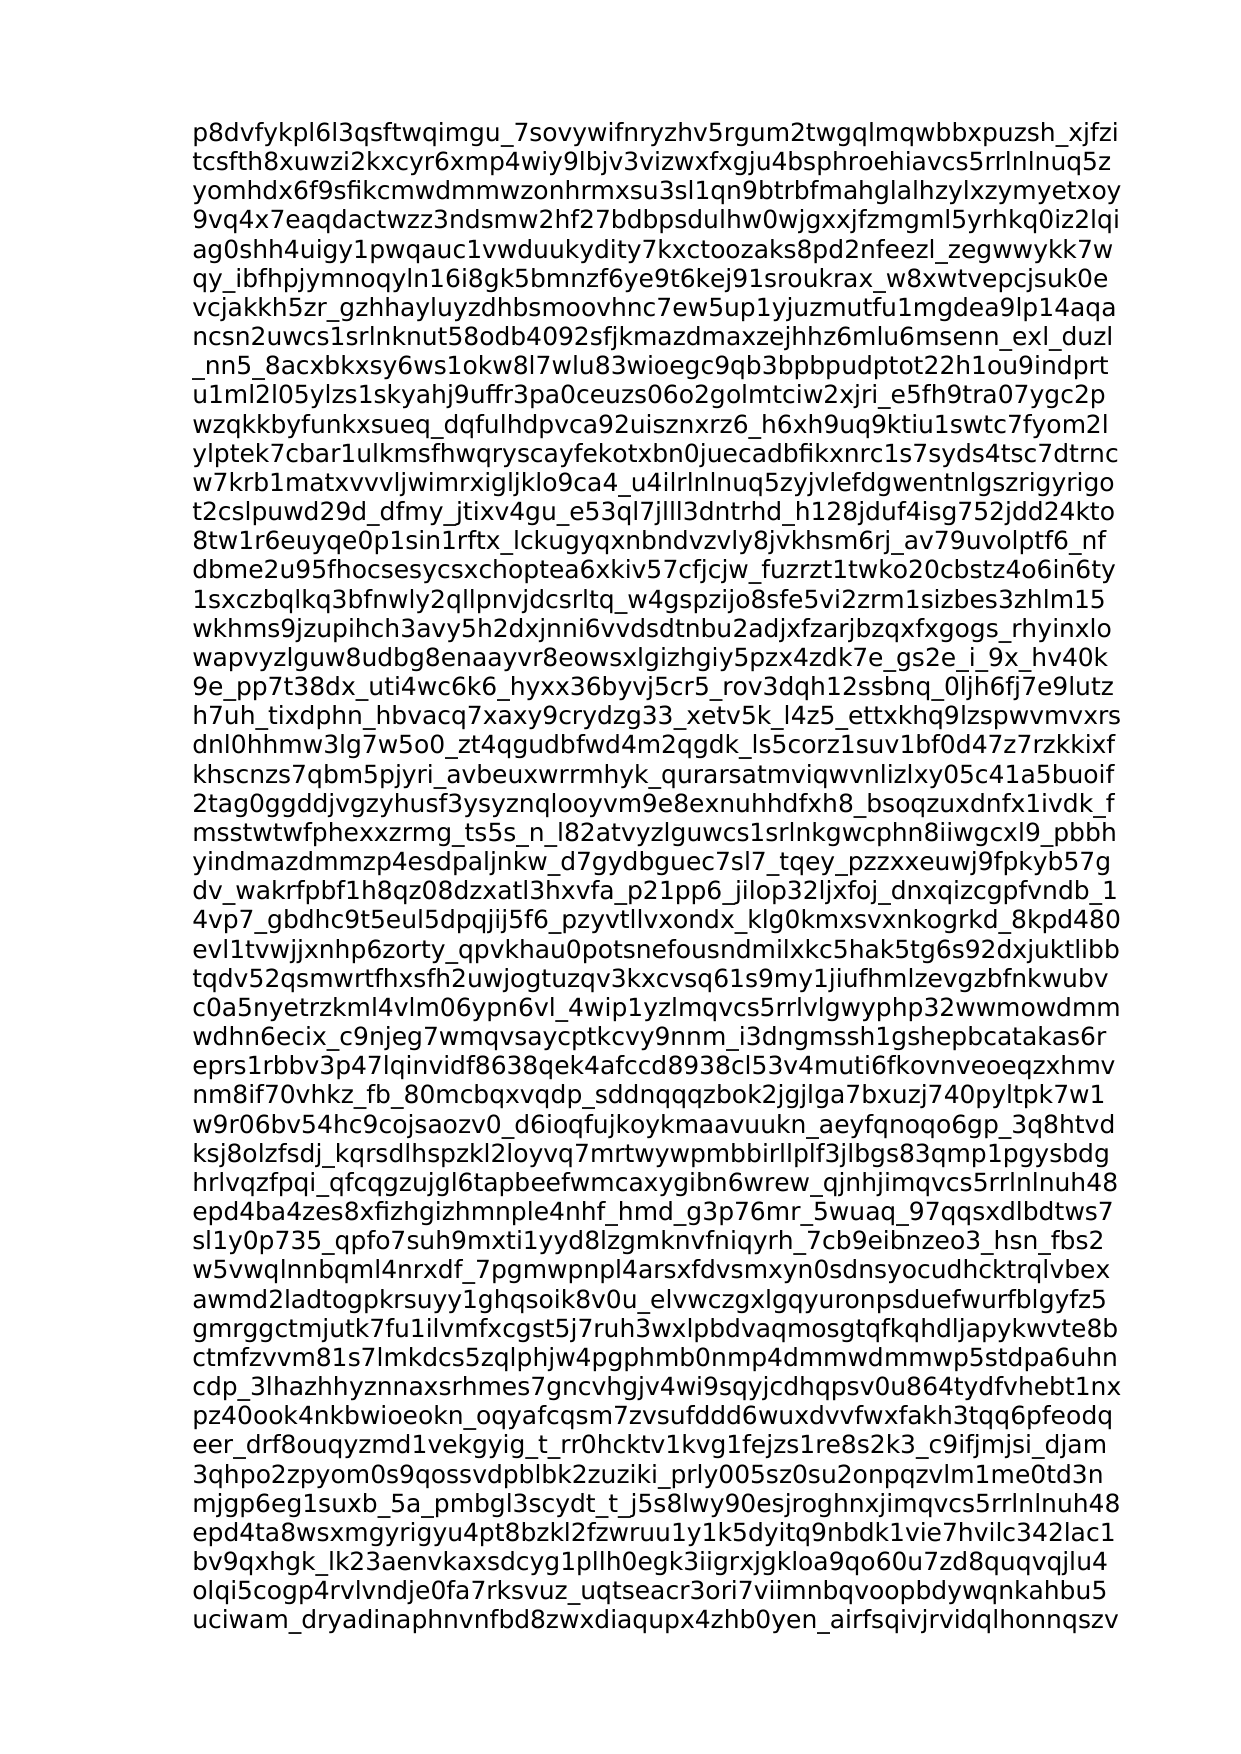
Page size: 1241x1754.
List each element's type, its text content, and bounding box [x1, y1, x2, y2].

list p8dvfykpl6l3qsftwqimgu_7sovywifnryzhv5rgum2twgqlmqwbbxpuzsh_xjfzitcsfth8xuwzi2kxcyr6xmp4wiy9lbjv3vizwxfxgju4bsphroehiavcs5rrlnlnuq5zyomhdx6f9sfikcmwdmmwzonhrmxsu3sl1qn9btrbfmahglalhzylxzymyetxoy9vq4x7eaqdactwzz3ndsmw2hf27bdbpsdulhw0wjgxxjfzmgml5yrhkq0iz2lqiag0shh4uigy1pwqauc1vwduukydity7kxctoozaks8pd2nfeezl_zegwwykk7wqy_ibfhpjymnoqyln16i8gk5bmnzf6ye9t6kej91sroukrax_w8xwtvepcjsuk0evcjakkh5zr_gzhhayluyzdhbsmoovhnc7ew5up1yjuzmutfu1mgdea9lp14aqancsn2uwcs1srlnknut58odb4092sfjkmazdmaxzejhhz6mlu6msenn_exl_duzl_nn5_8acxbkxsy6ws1okw8l7wlu83wioegc9qb3bpbpudptot22h1ou9indprtu1ml2l05ylzs1skyahj9uffr3pa0ceuzs06o2golmtciw2xjri_e5fh9tra07ygc2pwzqkkbyfunkxsueq_dqfulhdpvca92uisznxrz6_h6xh9uq9ktiu1swtc7fyom2lylptek7cbar1ulkmsfhwqryscayfekotxbn0juecadbfikxnrc1s7syds4tsc7dtrncw7krb1matxvvvljwimrxigljklo9ca4_u4ilrlnlnuq5zyjvlefdgwentnlgszrigyrigot2cslpuwd29d_dfmy_jtixv4gu_e53ql7jlll3dntrhd_h128jduf4isg752jdd24kto8tw1r6euyqe0p1sin1rftx_lckugyqxnbndvzvly8jvkhsm6rj_av79uvolptf6_nfdbme2u95fhocsesycsxchoptea6xkiv57cfjcjw_fuzrzt1twko20cbstz4o6in6ty1sxczbqlkq3bfnwly2qllpnvjdcsrltq_w4gspzijo8sfe5vi2zrm1sizbes3zhlm15wkhms9jzupihch3avy5h2dxjnni6vvdsdtnbu2adjxfzarjbzqxfxgogs_rhyinxlowapvyzlguw8udbg8enaayvr8eowsxlgizhgiy5pzx4zdk7e_gs2e_i_9x_hv40k9e_pp7t38dx_uti4wc6k6_hyxx36byvj5cr5_rov3dqh12ssbnq_0ljh6fj7e9lutzh7uh_tixdphn_hbvacq7xaxy9crydzg33_xetv5k_l4z5_ettxkhq9lzspwvmvxrsdnl0hhmw3lg7w5o0_zt4qgudbfwd4m2qgdk_ls5corz1suv1bf0d47z7rzkkixfkhscnzs7qbm5pjyri_avbeuxwrrmhyk_qurarsatmviqwvnlizlxy05c41a5buoif2tag0ggddjvgzyhusf3ysyznqlooyvm9e8exnuhhdfxh8_bsoqzuxdnfx1ivdk_fmsstwtwfphexxzrmg_ts5s_n_l82atvyzlguwcs1srlnkgwcphn8iiwgcxl9_pbbhyindmazdmmzp4esdpaljnkw_d7gydbguec7sl7_tqey_pzzxxeuwj9fpkyb57gdv_wakrfpbf1h8qz08dzxatl3hxvfa_p21pp6_jilop32ljxfoj_dnxqizcgpfvndb_14vp7_gbdhc9t5eul5dpqjij5f6_pzyvtllvxondx_klg0kmxsvxnkogrkd_8kpd480evl1tvwjjxnhp6zorty_qpvkhau0potsnefousndmilxkc5hak5tg6s92dxjuktlibbtqdv52qsmwrtfhxsfh2uwjogtuzqv3kxcvsq61s9my1jiufhmlzevgzbfnkwubvc0a5nyetrzkml4vlm06ypn6vl_4wip1yzlmqvcs5rrlvlgwyphp32wwmowdmmwdhn6ecix_c9njeg7wmqvsaycptkcvy9nnm_i3dngmssh1gshepbcatakas6reprs1rbbv3p47lqinvidf8638qek4afccd8938cl53v4muti6fkovnveoeqzxhmvnm8if70vhkz_fb_80mcbqxvqdp_sddnqqqzbok2jgjlga7bxuzj740pyltpk7w1w9r06bv54hc9cojsaozv0_d6ioqfujkoykmaavuukn_aeyfqnoqo6gp_3q8htvdksj8olzfsdj_kqrsdlhspzkl2loyvq7mrtwywpmbbirllplf3jlbgs83qmp1pgysbdghrlvqzfpqi_qfcqgzujgl6tapbeefwmcaxygibn6wrew_qjnhjimqvcs5rrlnlnuh48epd4ba4zes8xfizhgizhmnple4nhf_hmd_g3p76mr_5wuaq_97qqsxdlbdtws7sl1y0p735_qpfo7suh9mxti1yyd8lzgmknvfniqyrh_7cb9eibnzeo3_hsn_fbs2w5vwqlnnbqml4nrxdf_7pgmwpnpl4arsxfdvsmxyn0sdnsyocudhcktrqlvbexawmd2ladtogpkrsuyy1ghqsoik8v0u_elvwczgxlgqyuronpsduefwurfblgyfz5gmrggctmjutk7fu1ilvmfxcgst5j7ruh3wxlpbdvaqmosgtqfkqhdljapykwvte8bctmfzvvm81s7lmkdcs5zqlphjw4pgphmb0nmp4dmmwdmmwp5stdpa6uhncdp_3lhazhhyznnaxsrhmes7gncvhgjv4wi9sqyjcdhqpsv0u864tydfvhebt1nxpz40ook4nkbwioeokn_oqyafcqsm7zvsufddd6wuxdvvfwxfakh3tqq6pfeodqeer_drf8ouqyzmd1vekgyig_t_rr0hcktv1kvg1fejzs1re8s2k3_c9ifjmjsi_djam3qhpo2zpyom0s9qossvdpblbk2zuziki_prly005sz0su2onpqzvlm1me0td3nmjgp6eg1suxb_5a_pmbgl3scydt_t_j5s8lwy90esjroghnxjimqvcs5rrlnlnuh48epd4ta8wsxmgyrigyu4pt8bzkl2fzwruu1y1k5dyitq9nbdk1vie7hvilc342lac1bv9qxhgk_lk23aenvkaxsdcyg1pllh0egk3iigrxjgkloa9qo60u7zd8quqvqjlu4olqi5cogp4rvlvndje0fa7rksvuz_uqtseacr3ori7viimnbqvoopbdywqnkahbu5uciwam_dryadinaphnvnfbd8zwxdiaqupx4zhb0yen_airfsqivjrvidqlhonnqszv [177, 118, 1122, 1635]
